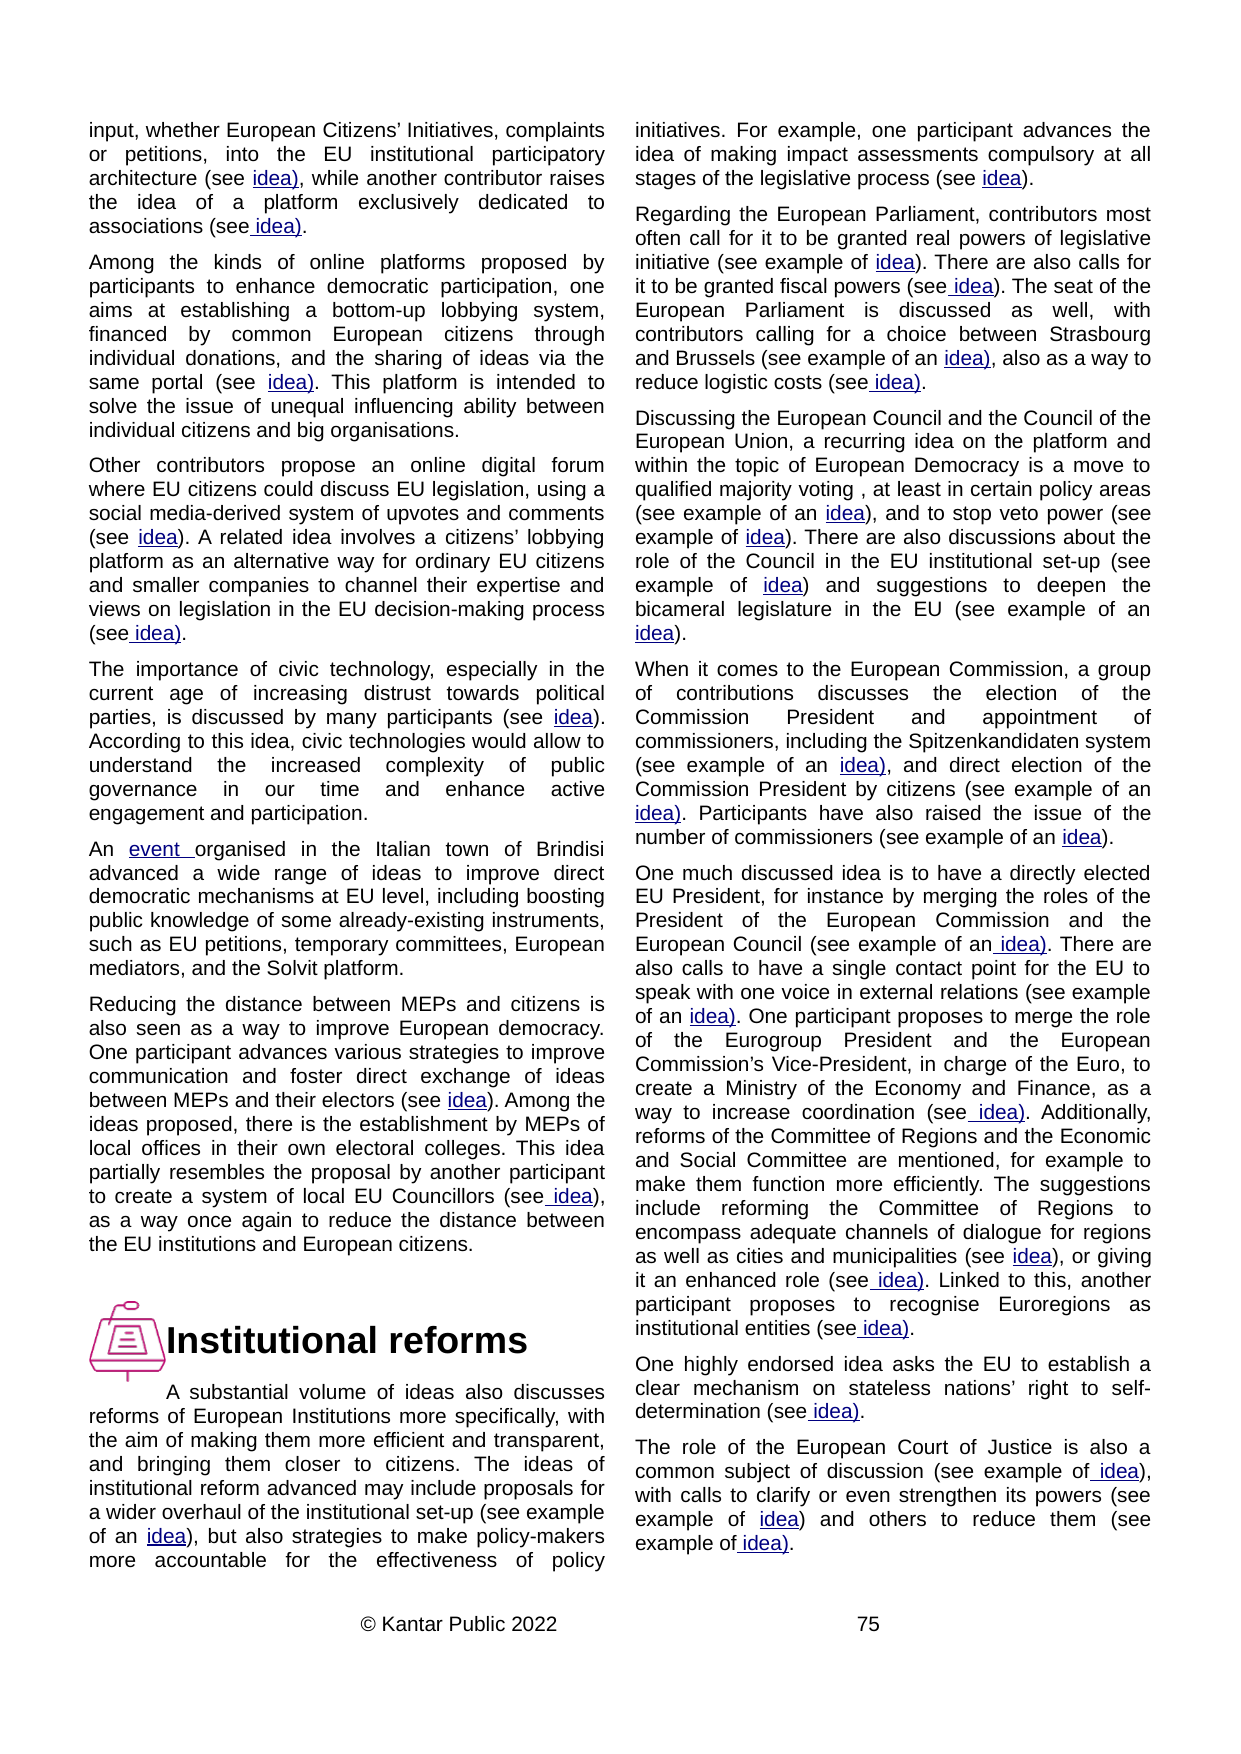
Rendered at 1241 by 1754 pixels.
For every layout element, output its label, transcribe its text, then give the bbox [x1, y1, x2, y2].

text input, whether European Citizens’ Initiatives, complaints or petitions, into the EU institutional participatory architecture (see idea), while another contributor raises the idea of a platform exclusively dedicated to associations (see idea). [88, 118, 605, 238]
text One highly endorsed idea asks the EU to establish a clear mechanism on stateless nations’ right to self- determination (see idea). [635, 1351, 1152, 1423]
text initiatives. For example, one participant advances the idea of making impact assessments compulsory at all stages of the legislative process (see idea). [635, 118, 1152, 190]
text Reducing the distance between MEPs and citizens is also seen as a way to improve European democracy. One participant advances various strategies to improve communication and foster direct exchange of ideas between MEPs and their electors (see idea). Among the ideas proposed, there is the establishment by MEPs of local offices in their own electoral colleges. This idea partially resembles the proposal by another participant to create a system of local EU Councillors (see idea), as a way once again to reduce the distance between the EU institutions and European citizens. [88, 992, 605, 1256]
text Among the kinds of online platforms proposed by participants to enhance democratic participation, one aims at establishing a bottom-up lobbying system, financed by common European citizens through individual donations, and the sharing of ideas via the same portal (see idea). This platform is intended to solve the issue of unequal influencing ability between individual citizens and big organisations. [88, 250, 605, 441]
text Regarding the European Parliament, contributors most often call for it to be granted real powers of legislative initiative (see example of idea). There are also calls for it to be granted fiscal powers (see idea). The seat of the European Parliament is discussed as well, with contributors calling for a choice between Strasbourg and Brussels (see example of an idea), also as a way to reduce logistic costs (see idea). [635, 202, 1152, 393]
text One much discussed idea is to have a directly elected EU President, for instance by merging the roles of the President of the European Commission and the European Council (see example of an idea). There are also calls to have a single contact point for the EU to speak with one voice in external relations (see example of an idea). One participant proposes to merge the role of the Eurogroup President and the European Commission’s Vice-President, in charge of the Euro, to create a Ministry of the Economy and Finance, as a way to increase coordination (see idea). Additionally, reforms of the Committee of Regions and the Economic and Social Committee are mentioned, for example to make them function more efficiently. The suggestions include reforming the Committee of Regions to encompass adequate channels of dialogue for regions as well as cities and municipalities (see idea), or giving it an enhanced role (see idea). Linked to this, another participant proposes to recognise Euroregions as institutional entities (see idea). [635, 860, 1152, 1339]
text An event organised in the Italian town of Brindisi advanced a wide range of ideas to improve direct democratic mechanisms at EU level, including boosting public knowledge of some already-existing instruments, such as EU petitions, temporary committees, European mediators, and the Solvit platform. [88, 836, 605, 980]
subtitle Institutional reforms [166, 1318, 605, 1361]
text Other contributors propose an online digital forum where EU citizens could discuss EU legislation, using a social media-derived system of upvotes and comments (see idea). A related idea involves a citizens’ lobbying platform as an alternative way for ordinary EU citizens and smaller companies to channel their expertise and views on legislation in the EU decision-making process (see idea). [88, 453, 605, 645]
picture [89, 1301, 166, 1382]
text The role of the European Court of Justice is also a common subject of discussion (see example of idea), with calls to clarify or even strengthen its powers (see example of idea) and others to reduce them (see example of idea). [635, 1435, 1152, 1555]
text When it comes to the European Commission, a group of contributions discusses the election of the Commission President and appointment of commissioners, including the Spitzenkandidaten system (see example of an idea), and direct election of the Commission President by citizens (see example of an idea). Participants have also raised the issue of the number of commissioners (see example of an idea). [635, 657, 1152, 848]
text Discussing the European Council and the Council of the European Union, a recurring idea on the platform and within the topic of European Democracy is a move to qualified majority voting , at least in certain policy areas (see example of an idea), and to stop veto power (see example of idea). There are also discussions about the role of the Council in the EU institutional set-up (see example of idea) and suggestions to deepen the bicameral legislature in the EU (see example of an idea). [635, 405, 1152, 645]
text The importance of civic technology, especially in the current age of increasing distrust towards political parties, is discussed by many participants (see idea). According to this idea, civic technologies would allow to understand the increased complexity of public governance in our time and enhance active engagement and participation. [88, 657, 605, 824]
text A substantial volume of ideas also discusses reforms of European Institutions more specifically, with the aim of making them more efficient and transparent, and bringing them closer to citizens. The ideas of institutional reform advanced may include proposals for a wider overhaul of the institutional set-up (see example of an idea), but also strategies to make policy-makers more accountable for the effectiveness of policy [88, 1380, 605, 1571]
